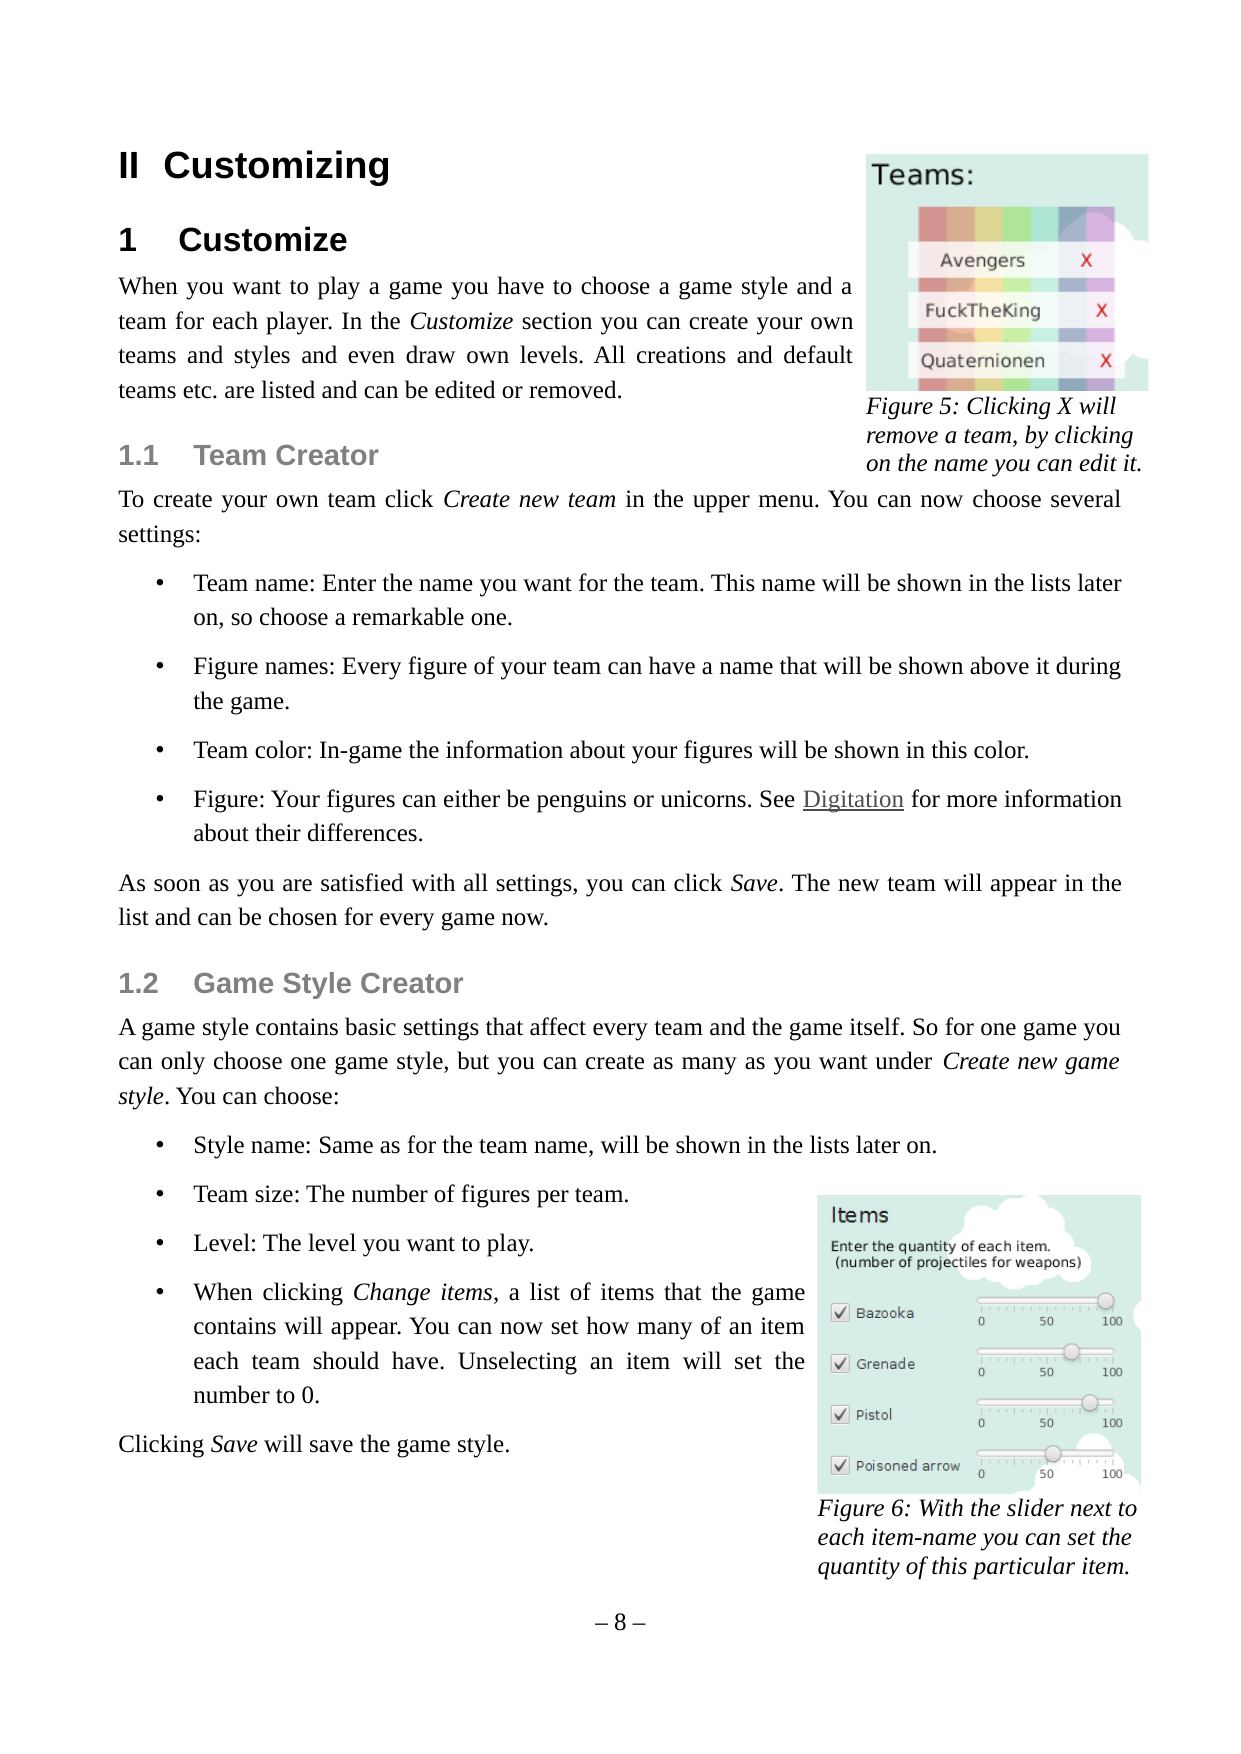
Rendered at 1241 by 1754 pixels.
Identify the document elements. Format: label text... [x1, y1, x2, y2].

subtitle Game Style Creator [118, 966, 1122, 999]
picture [817, 1195, 1142, 1494]
text When you want to play a game you have to choose a game style and a team for each player. In the Customize section you can create your own teams and styles and even draw own levels. All creations and default teams etc. are listed and can be edited or removed. [118, 271, 866, 403]
subtitle Team Creator [118, 438, 866, 472]
list Team color: In-game the information about your figures will be shown in this color. [156, 735, 1122, 764]
subtitle Customize [118, 220, 865, 259]
list Team name: Enter the name you want for the team. This name will be shown in the lists later on, so choose a remarkable one. [156, 568, 1122, 631]
list Team size: The number of figures per team. [156, 1179, 1141, 1208]
text As soon as you are satisfied with all settings, you can click Save. The new team will appear in the list and can be chosen for every game now. [118, 868, 1122, 931]
list Figure names: Every figure of your team can have a name that will be shown above it during the game. [156, 651, 1122, 715]
list Figure 6: With the slider next to each item-name you can set the quantity of this particular item. [817, 1494, 1141, 1579]
list Level: The level you want to play. [156, 1228, 817, 1257]
text To create your own team click Create new team in the upper menu. You can now choose several settings: [118, 484, 1122, 548]
subtitle Customizing [118, 142, 1148, 187]
text A game style contains basic settings that affect every team and the game itself. So for one game you can only choose one game style, but you can create as many as you want under Create new game style. You can choose: [118, 1012, 1122, 1109]
text Figure 5: Clicking X will remove a team, by clicking on the name you can edit it. [866, 391, 1148, 477]
list Figure: Your figures can either be penguins or unicorns. See Digitation for more information about their differences. [156, 784, 1122, 847]
list Style name: Same as for the team name, will be shown in the lists later on. [156, 1130, 1122, 1158]
picture [865, 154, 1149, 391]
text Clicking Save will save the game style. [118, 1429, 817, 1458]
list When clicking Change items, a list of items that the game contains will appear. You can now set how many of an item each team should have. Unselecting an item will set the number to 0. [156, 1277, 817, 1409]
